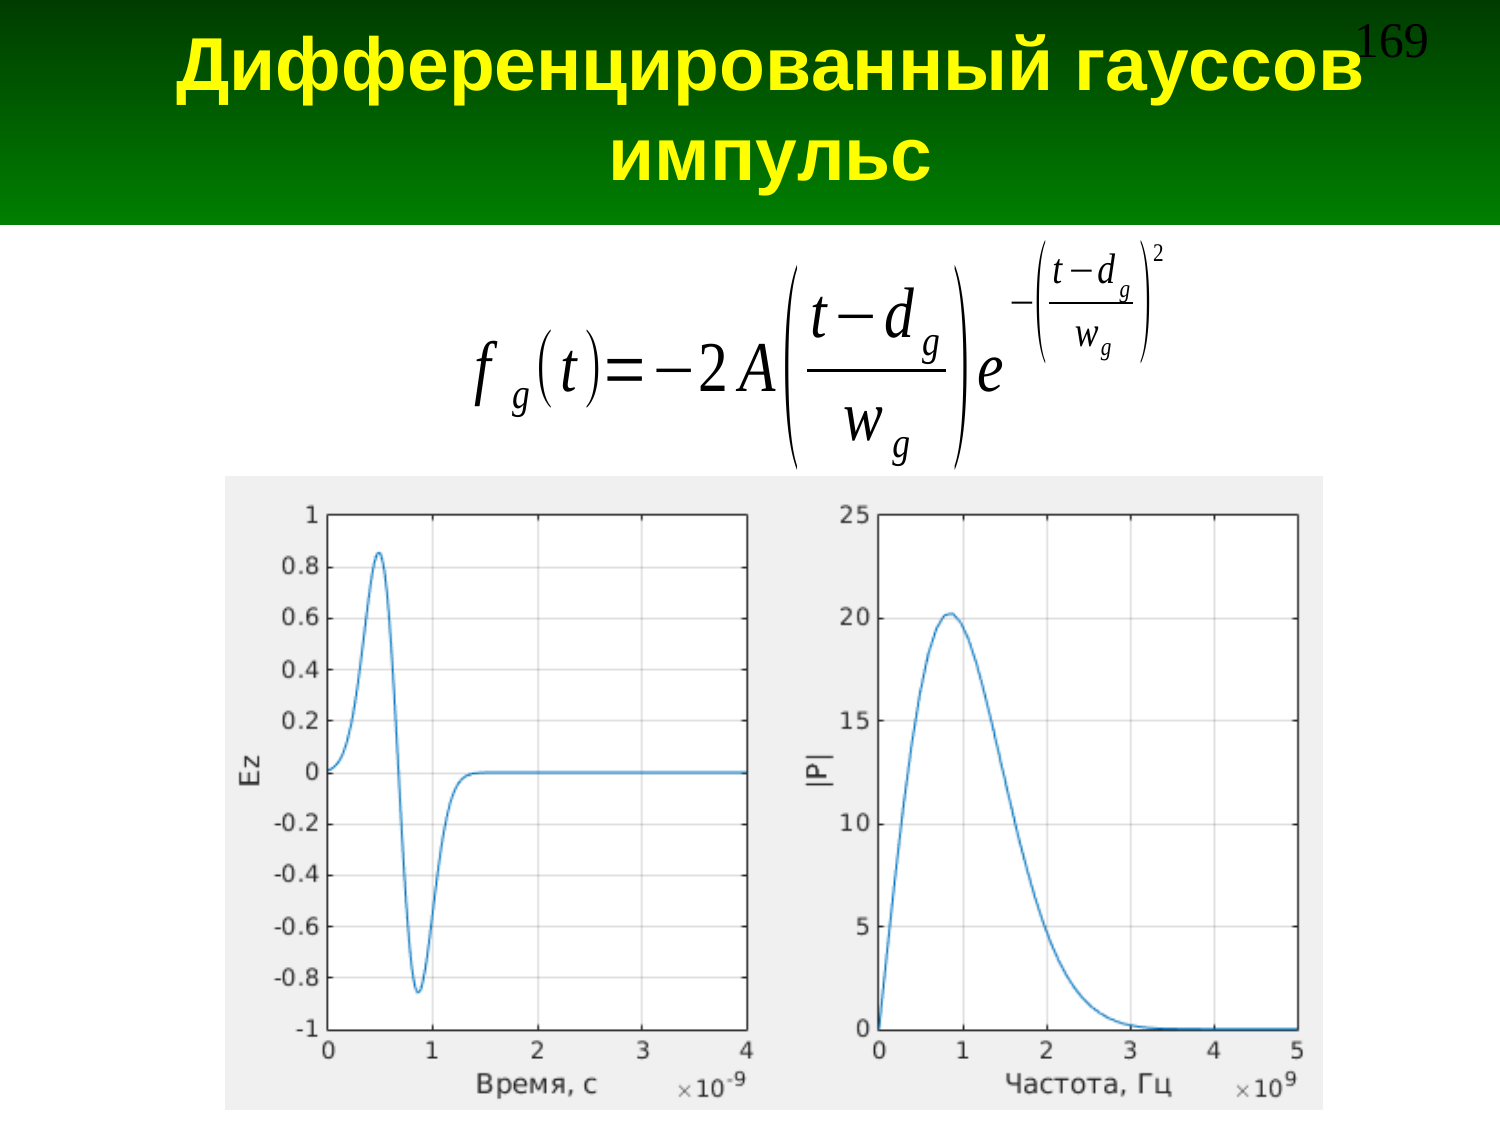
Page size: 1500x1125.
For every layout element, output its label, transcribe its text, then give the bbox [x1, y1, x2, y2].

title Дифференцированный гауссов импульс [100, 7, 1441, 204]
chart [448, 239, 1177, 476]
picture [225, 476, 1323, 1110]
